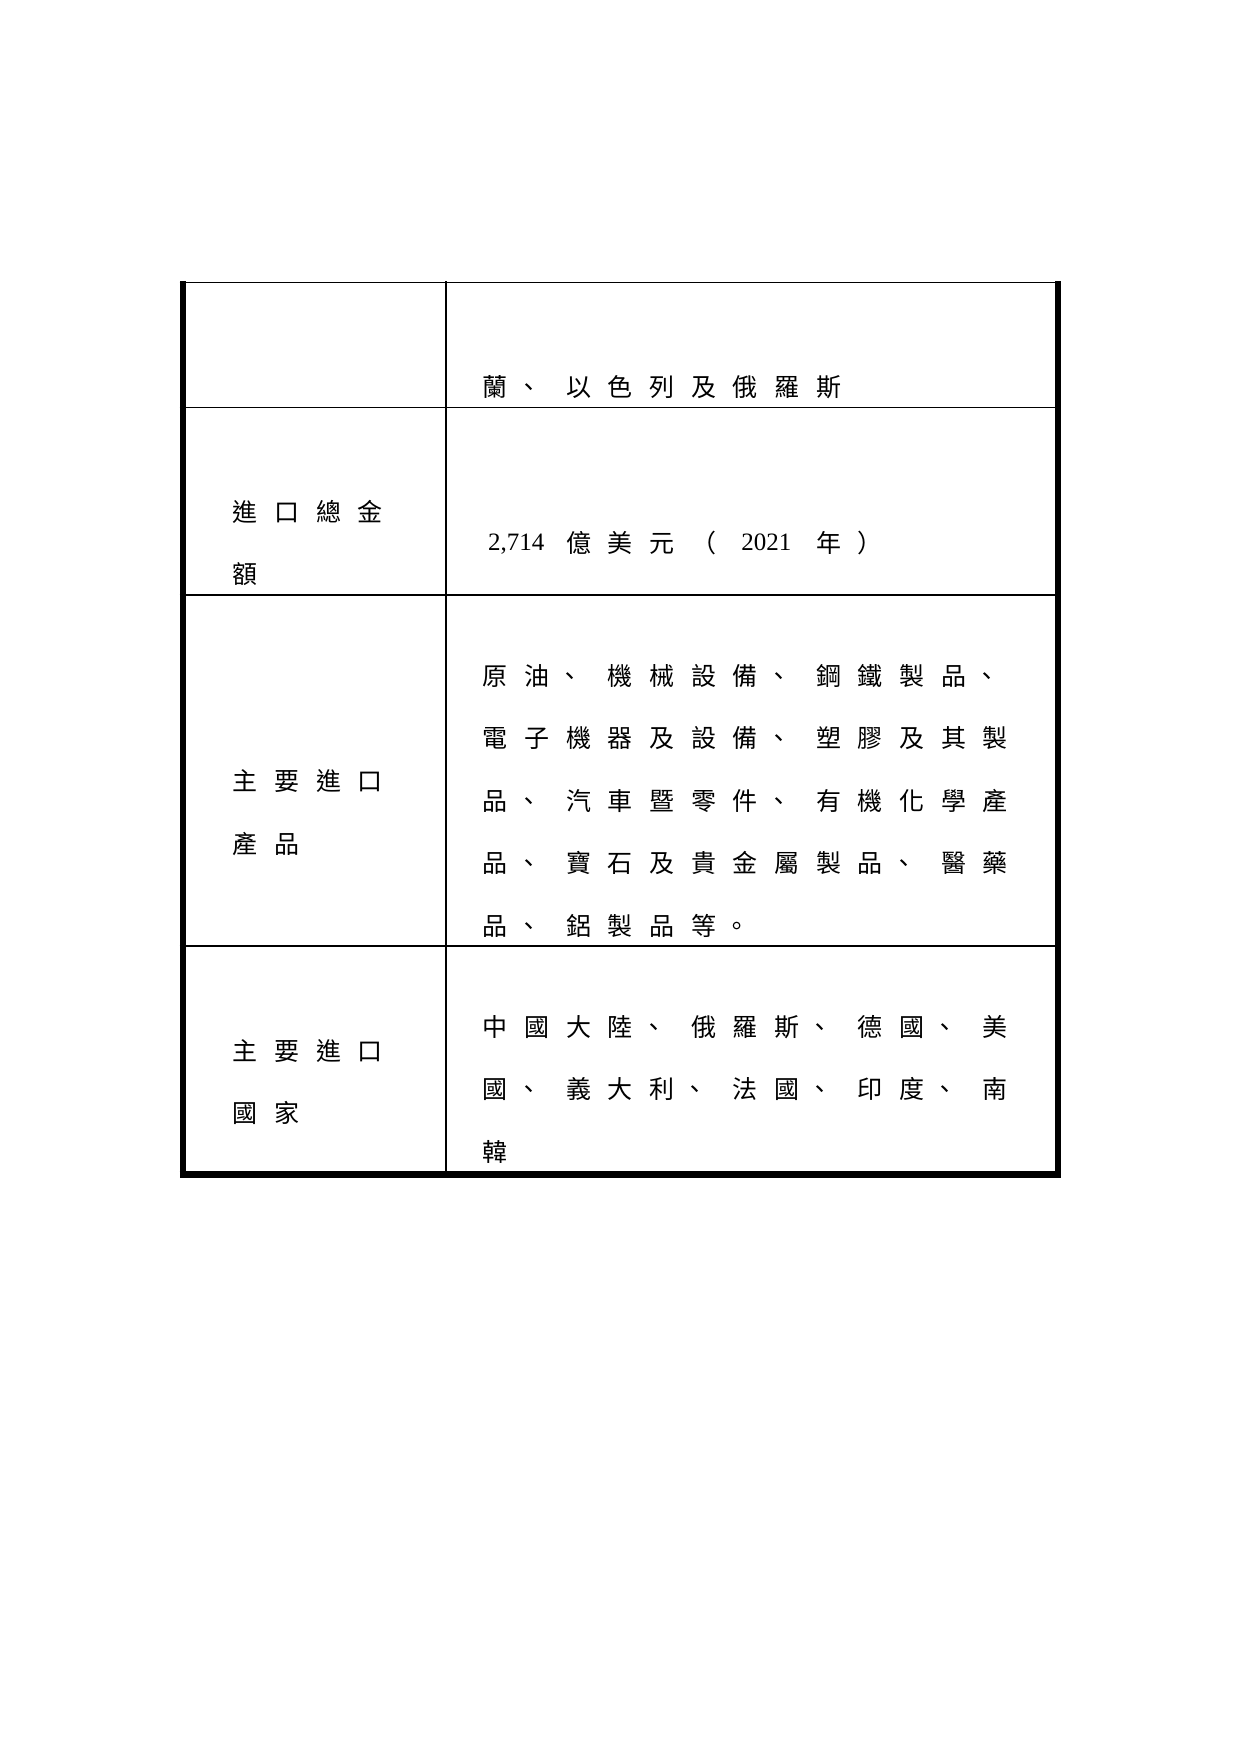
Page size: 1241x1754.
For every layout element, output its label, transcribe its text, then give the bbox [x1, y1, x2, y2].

table_cell 進口總金額 [186, 408, 445, 594]
table_cell 原油、機械設備、鋼鐵製品、電子機器及設備、塑膠及其製品、汽車暨零件、有機化學產品、寶石及貴金屬製品、醫藥品、鋁製品等。 [447, 596, 1055, 945]
table_cell [186, 283, 445, 406]
table_cell 2,714億美元（2021年） [447, 408, 1055, 594]
table_cell 主要進口產品 [186, 596, 445, 945]
table_cell 主要進口國家 [186, 947, 445, 1171]
table_cell 蘭、以色列及俄羅斯 [447, 283, 1055, 406]
table_cell 中國大陸、俄羅斯、德國、美國、義大利、法國、印度、南韓 [447, 947, 1055, 1171]
